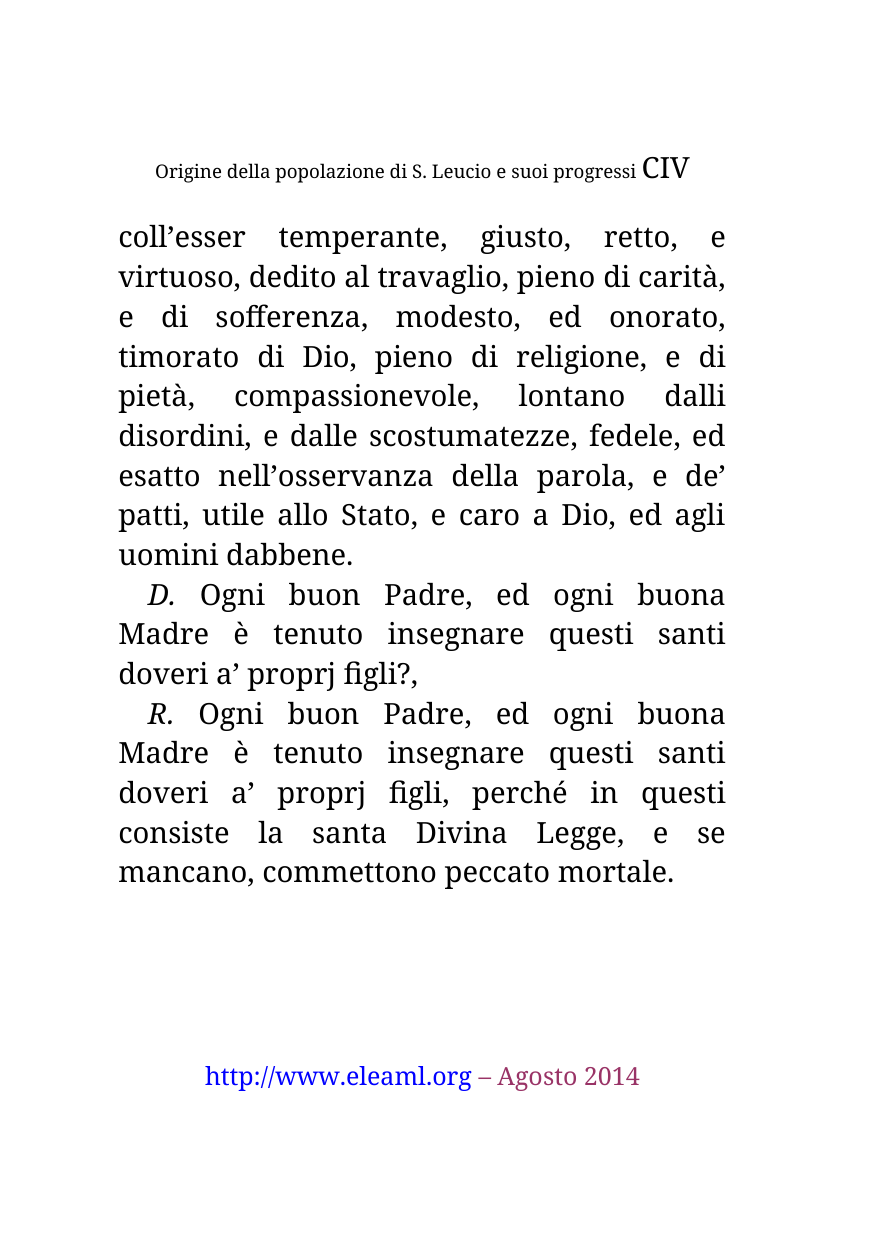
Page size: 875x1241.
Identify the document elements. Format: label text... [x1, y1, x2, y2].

text coll’esser temperante, giusto, retto, e virtuoso, dedito al travaglio, pieno di carità, e di sofferenza, modesto, ed onorato, timorato di Dio, pieno di religione, e di pietà, compassionevole, lontano dalli disordini, e dalle scostumatezze, fedele, ed esatto nell’osservanza della parola, e de’ patti, utile allo Stato, e caro a Dio, ed agli uomini dabbene. [118, 217, 726, 574]
text D. Ogni buon Padre, ed ogni buona Madre è tenuto insegnare questi santi doveri a’ proprj figli?, [118, 574, 726, 693]
text R. Ogni buon Padre, ed ogni buona Madre è tenuto insegnare questi santi doveri a’ proprj figli, perché in questi consiste la santa Divina Legge, e se mancano, commettono peccato mortale. [118, 693, 726, 891]
